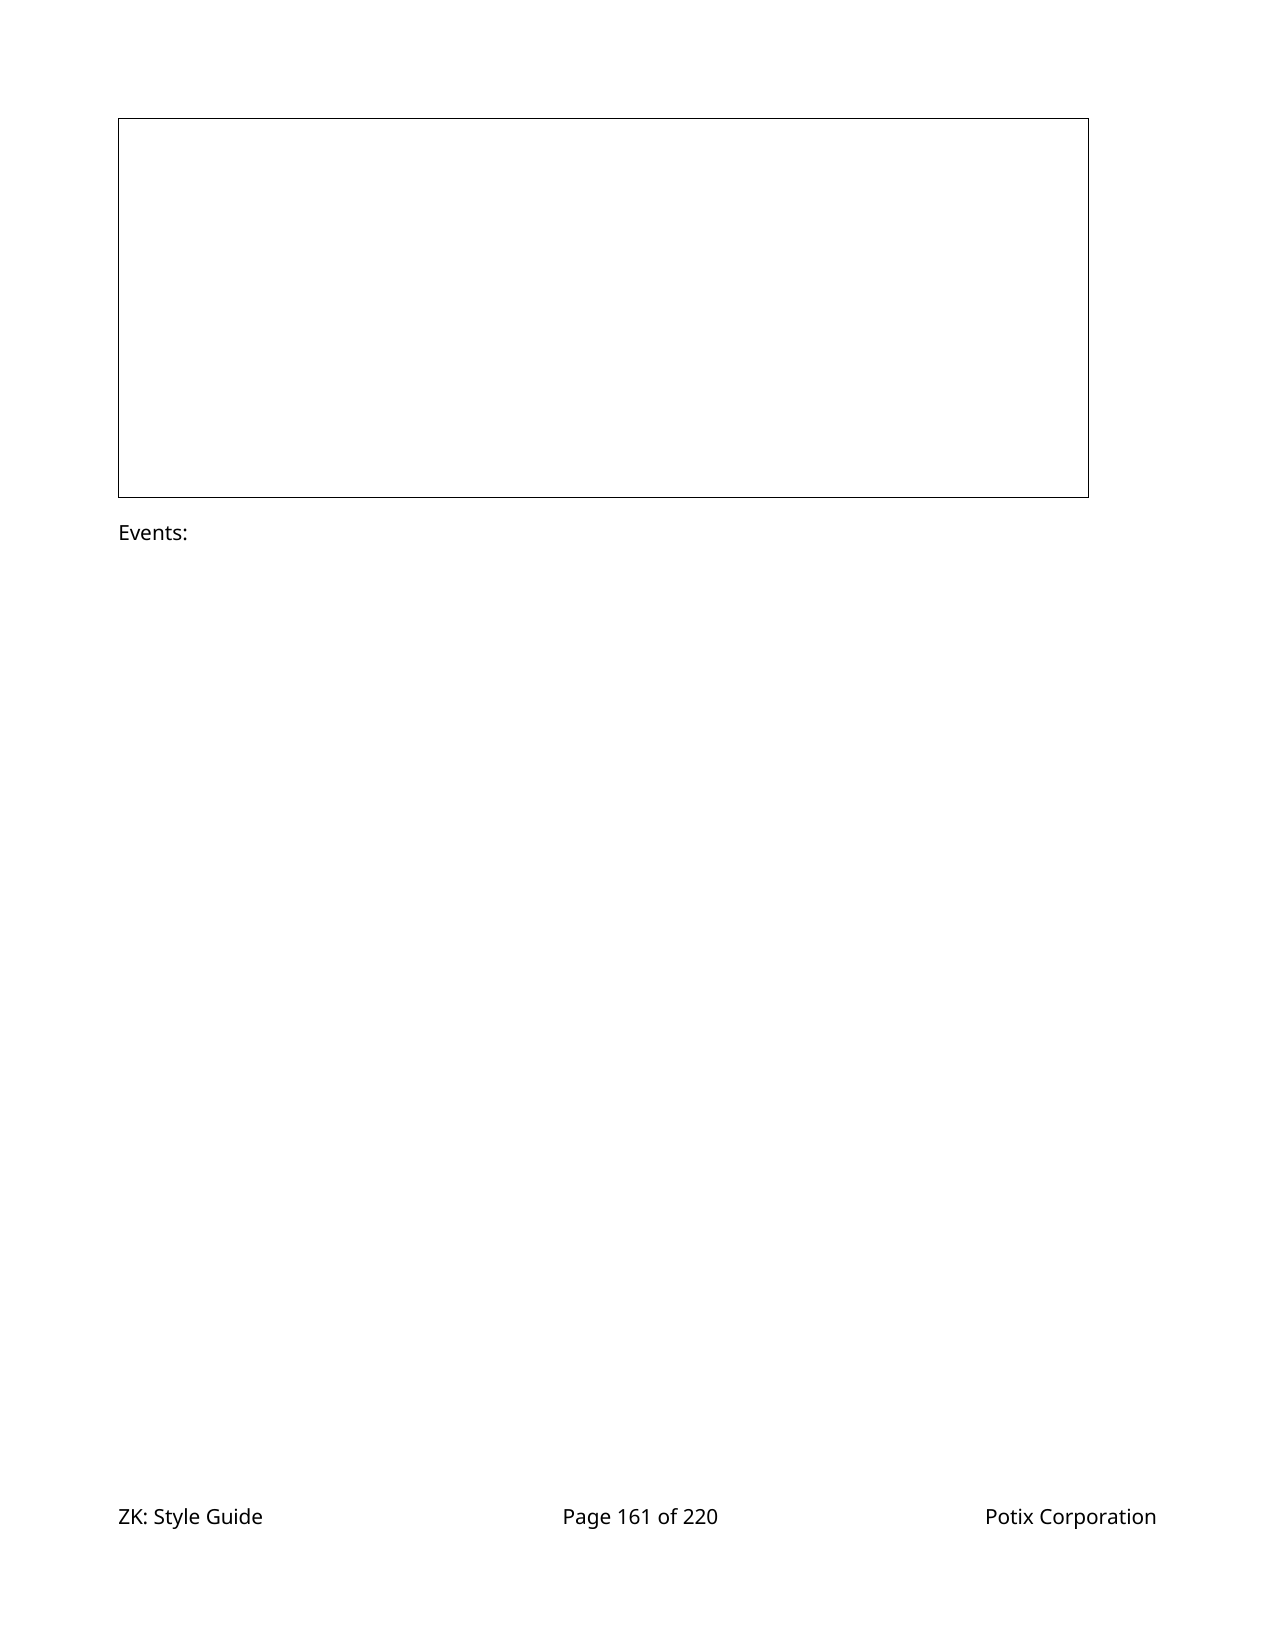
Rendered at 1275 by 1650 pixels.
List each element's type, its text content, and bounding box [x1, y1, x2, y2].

table_cell [119, 119, 1088, 497]
text Events: [118, 518, 1157, 581]
